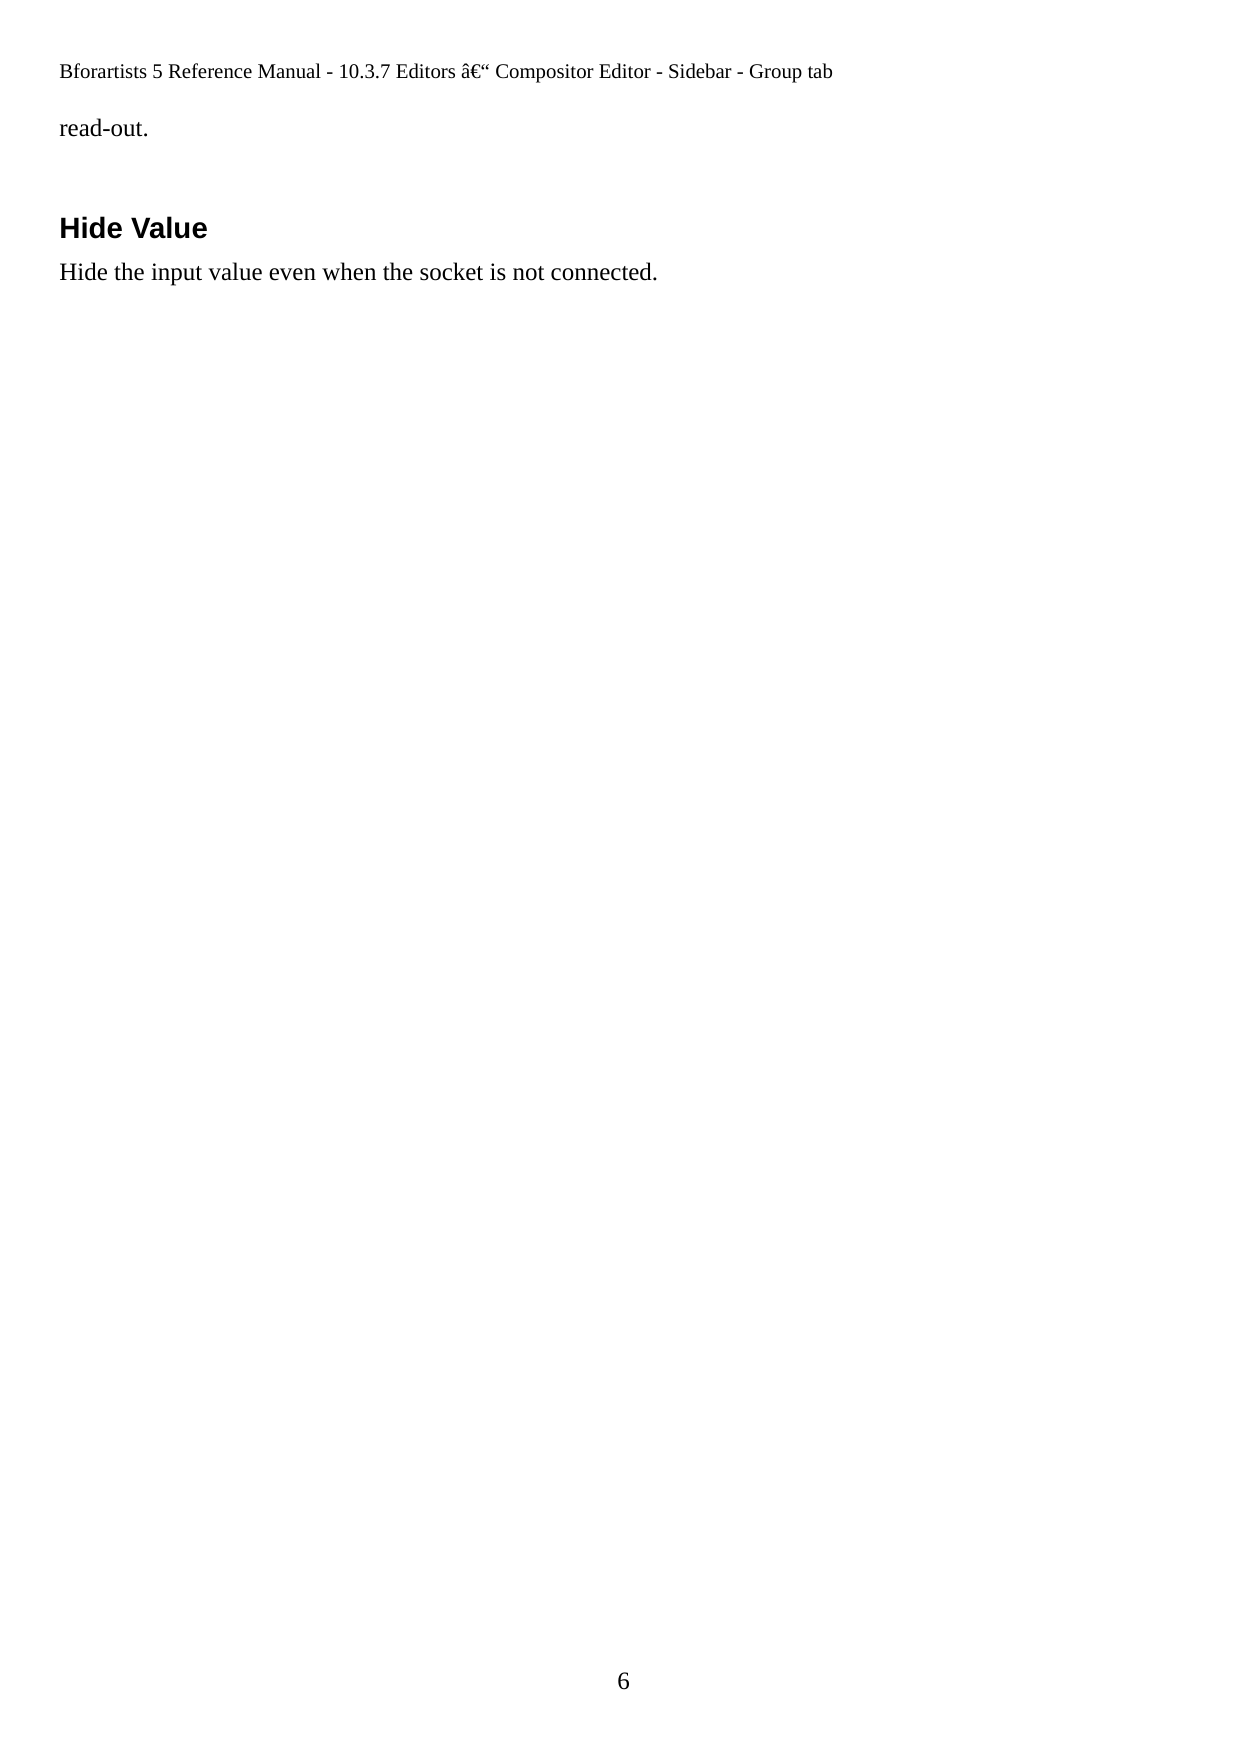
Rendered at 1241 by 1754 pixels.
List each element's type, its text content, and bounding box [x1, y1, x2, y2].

text read-out. [59, 113, 1181, 176]
subtitle Hide Value [59, 211, 1181, 244]
text Hide the input value even when the socket is not connected. [59, 257, 1181, 286]
